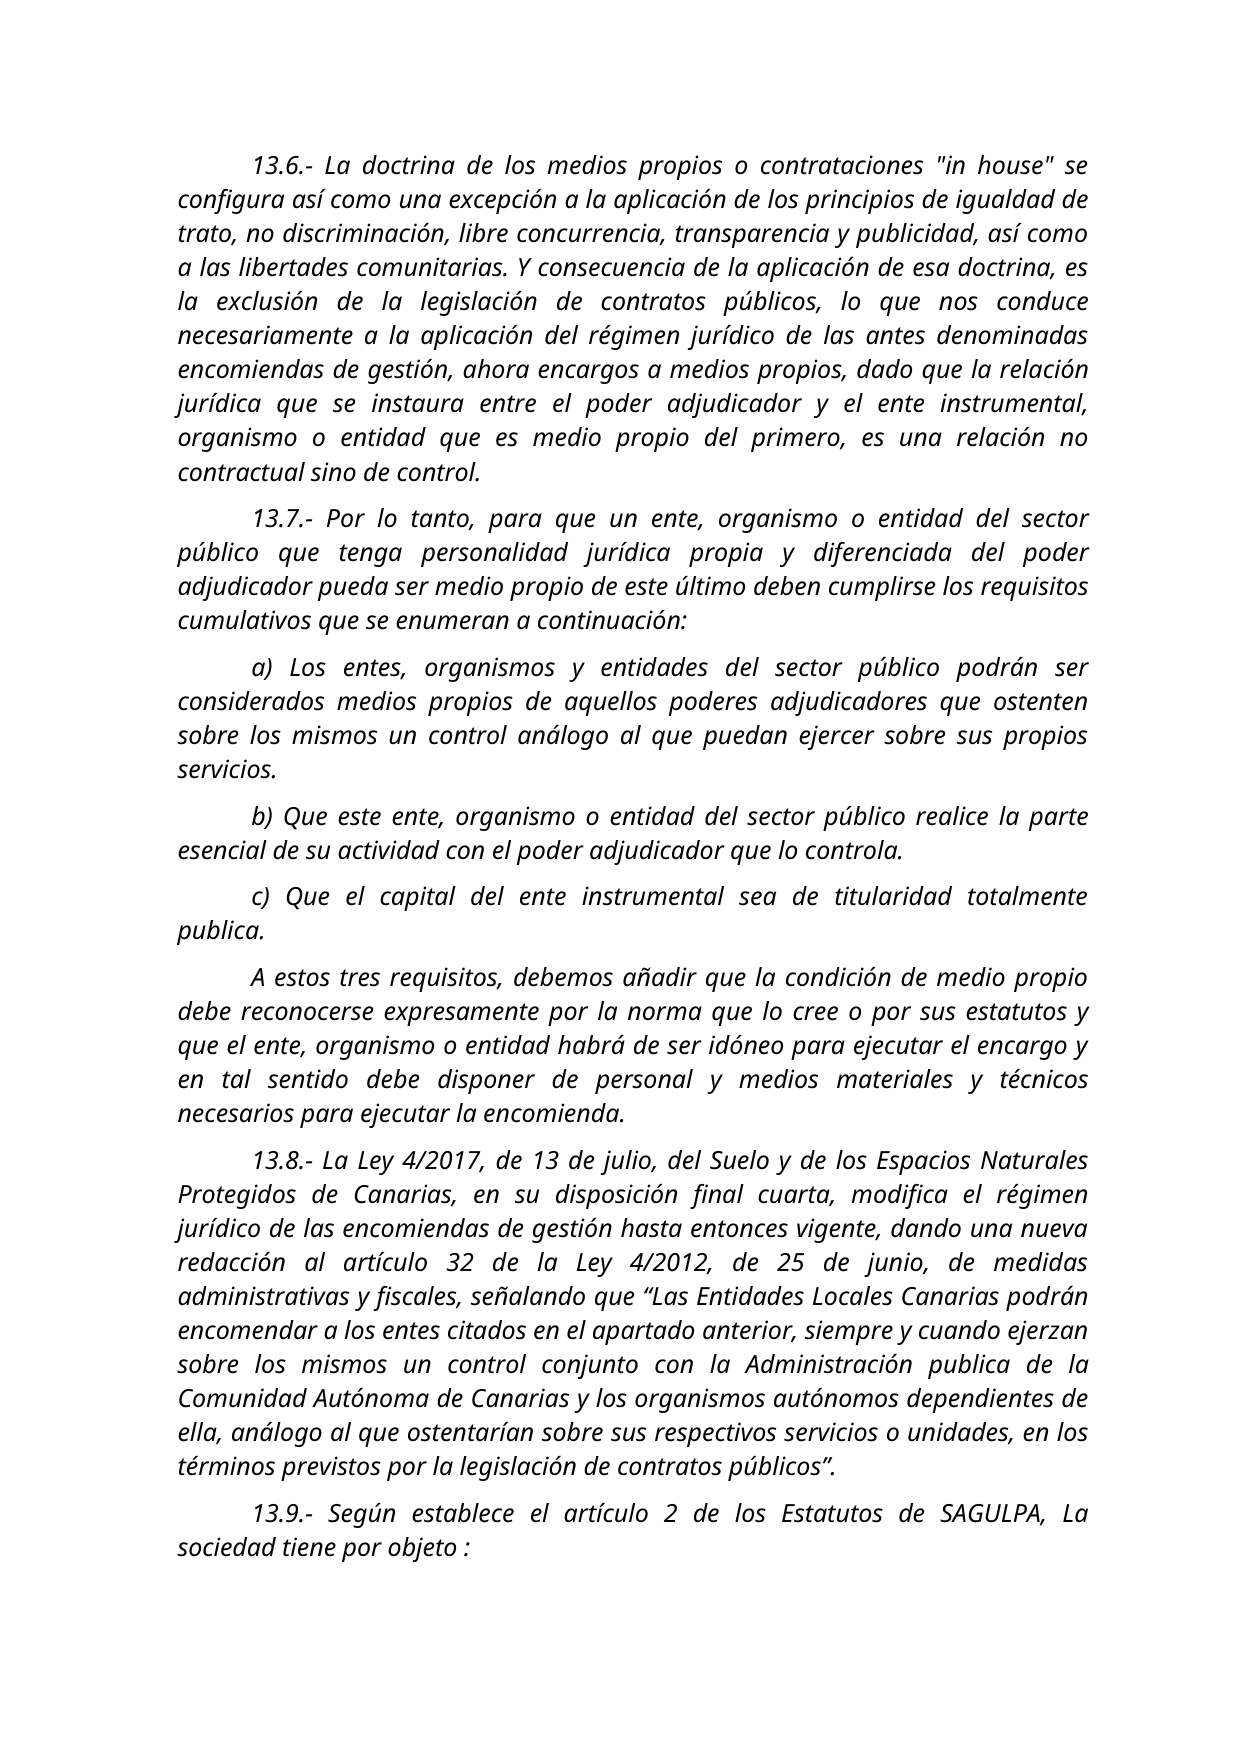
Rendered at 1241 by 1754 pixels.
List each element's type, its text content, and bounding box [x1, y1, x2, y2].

text 13.7.- Por lo tanto, para que un ente, organismo o entidad del sector público que tenga personalidad jurídica propia y diferenciada del poder adjudicador pueda ser medio propio de este último deben cumplirse los requisitos cumulativos que se enumeran a continuación: [177, 501, 1093, 637]
text a) Los entes, organismos y entidades del sector público podrán ser considerados medios propios de aquellos poderes adjudicadores que ostenten sobre los mismos un control análogo al que puedan ejercer sobre sus propios servicios. [177, 649, 1093, 786]
text 13.6.- La doctrina de los medios propios o contrataciones "in house" se configura así como una excepción a la aplicación de los principios de igualdad de trato, no discriminación, libre concurrencia, transparencia y publicidad, así como a las libertades comunitarias. Y consecuencia de la aplicación de esa doctrina, es la exclusión de la legislación de contratos públicos, lo que nos conduce necesariamente a la aplicación del régimen jurídico de las antes denominadas encomiendas de gestión, ahora encargos a medios propios, dado que la relación jurídica que se instaura entre el poder adjudicador y el ente instrumental, organismo o entidad que es medio propio del primero, es una relación no contractual sino de control. [177, 148, 1093, 488]
text 13.8.- La Ley 4/2017, de 13 de julio, del Suelo y de los Espacios Naturales Protegidos de Canarias, en su disposición final cuarta, modifica el régimen jurídico de las encomiendas de gestión hasta entonces vigente, dando una nueva redacción al artículo 32 de la Ley 4/2012, de 25 de junio, de medidas administrativas y fiscales, señalando que “Las Entidades Locales Canarias podrán encomendar a los entes citados en el apartado anterior, siempre y cuando ejerzan sobre los mismos un control conjunto con la Administración publica de la Comunidad Autónoma de Canarias y los organismos autónomos dependientes de ella, análogo al que ostentarían sobre sus respectivos servicios o unidades, en los términos previstos por la legislación de contratos públicos”. [177, 1142, 1093, 1483]
text 13.9.- Según establece el artículo 2 de los Estatutos de SAGULPA, La sociedad tiene por objeto : [177, 1495, 1093, 1563]
text A estos tres requisitos, debemos añadir que la condición de medio propio debe reconocerse expresamente por la norma que lo cree o por sus estatutos y que el ente, organismo o entidad habrá de ser idóneo para ejecutar el encargo y en tal sentido debe disponer de personal y medios materiales y técnicos necesarios para ejecutar la encomienda. [177, 959, 1093, 1130]
text b) Que este ente, organismo o entidad del sector público realice la parte esencial de su actividad con el poder adjudicador que lo controla. [177, 798, 1093, 866]
text c) Que el capital del ente instrumental sea de titularidad totalmente publica. [177, 879, 1093, 947]
